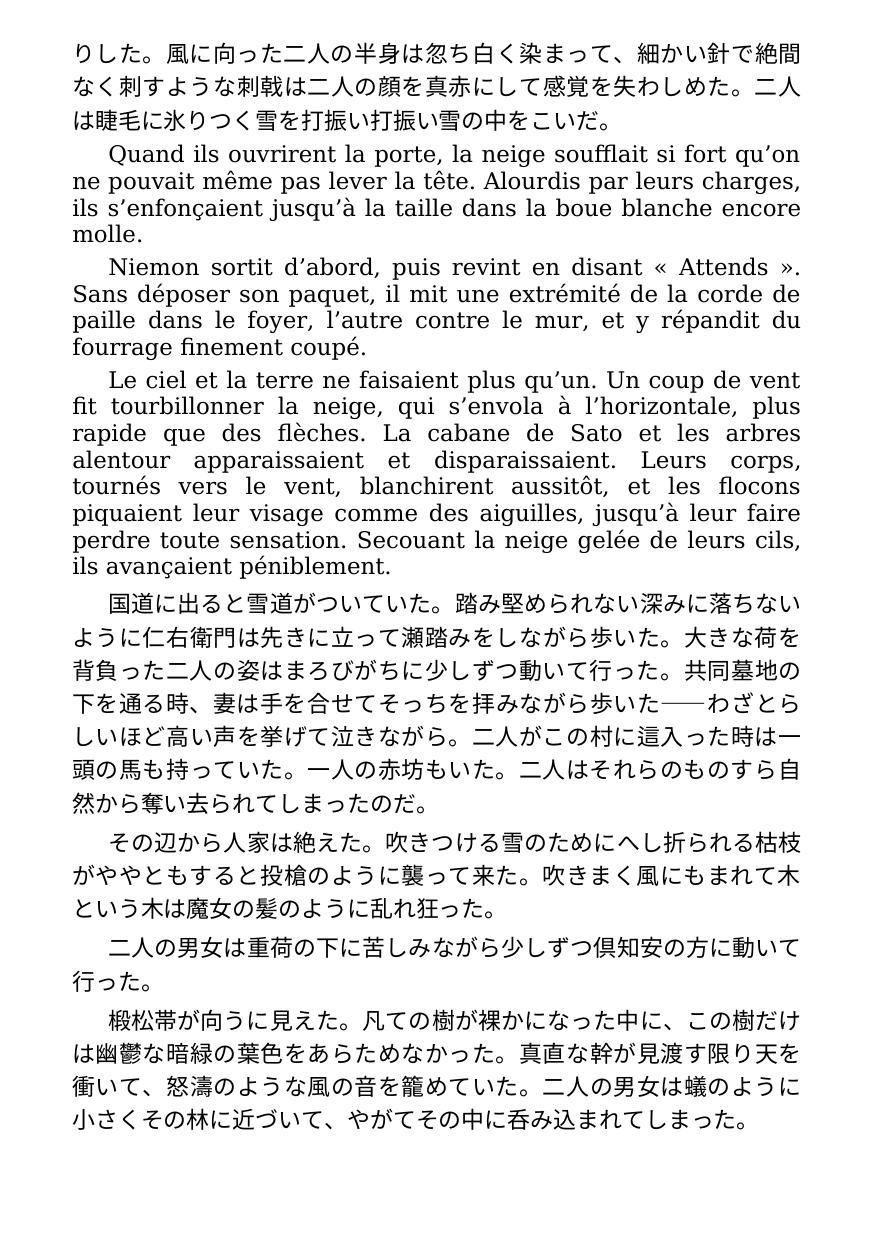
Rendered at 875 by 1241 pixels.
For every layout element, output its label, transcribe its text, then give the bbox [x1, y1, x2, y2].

text その辺から人家は絶えた。吹きつける雪のためにへし折られる枯枝がややともすると投槍のように襲って来た。吹きまく風にもまれて木という木は魔女の髪のように乱れ狂った。 [72, 825, 802, 924]
text Quand ils ouvrirent la porte, la neige soufflait si fort qu’on ne pouvait même pas lever la tête. Alourdis par leurs charges, ils s’enfonçaient jusqu’à la taille dans la boue blanche encore molle. [72, 142, 802, 248]
text 二人の男女は重荷の下に苦しみながら少しずつ倶知安の方に動いて行った。 [72, 930, 802, 997]
text Le ciel et la terre ne faisaient plus qu’un. Un coup de vent fit tourbillonner la neige, qui s’envola à l’horizontale, plus rapide que des flèches. La cabane de Sato et les arbres alentour apparaissaient et disparaissaient. Leurs corps, tournés vers le vent, blanchirent aussitôt, et les flocons piquaient leur visage comme des aiguilles, jusqu’à leur faire perdre toute sensation. Secouant la neige gelée de leurs cils, ils avançaient péniblement. [72, 367, 802, 580]
text 椴松帯が向うに見えた。凡ての樹が裸かになった中に、この樹だけは幽鬱な暗緑の葉色をあらためなかった。真直な幹が見渡す限り天を衝いて、怒濤のような風の音を籠めていた。二人の男女は蟻のように小さくその林に近づいて、やがてその中に呑み込まれてしまった。 [72, 1003, 802, 1136]
text 国道に出ると雪道がついていた。踏み堅められない深みに落ちないように仁右衛門は先きに立って瀬踏みをしながら歩いた。大きな荷を背負った二人の姿はまろびがちに少しずつ動いて行った。共同墓地の下を通る時、妻は手を合せてそっちを拝みながら歩いた――わざとらしいほど高い声を挙げて泣きながら。二人がこの村に這入った時は一頭の馬も持っていた。一人の赤坊もいた。二人はそれらのものすら自然から奪い去られてしまったのだ。 [72, 586, 802, 819]
text りした。風に向った二人の半身は忽ち白く染まって、細かい針で絶間なく刺すような刺戟は二人の顔を真赤にして感覚を失わしめた。二人は睫毛に氷りつく雪を打振い打振い雪の中をこいだ。 [72, 36, 802, 136]
text Niemon sortit d’abord, puis revint en disant « Attends ». Sans déposer son paquet, il mit une extrémité de la corde de paille dans le foyer, l’autre contre le mur, et y répandit du fourrage finement coupé. [72, 254, 802, 361]
